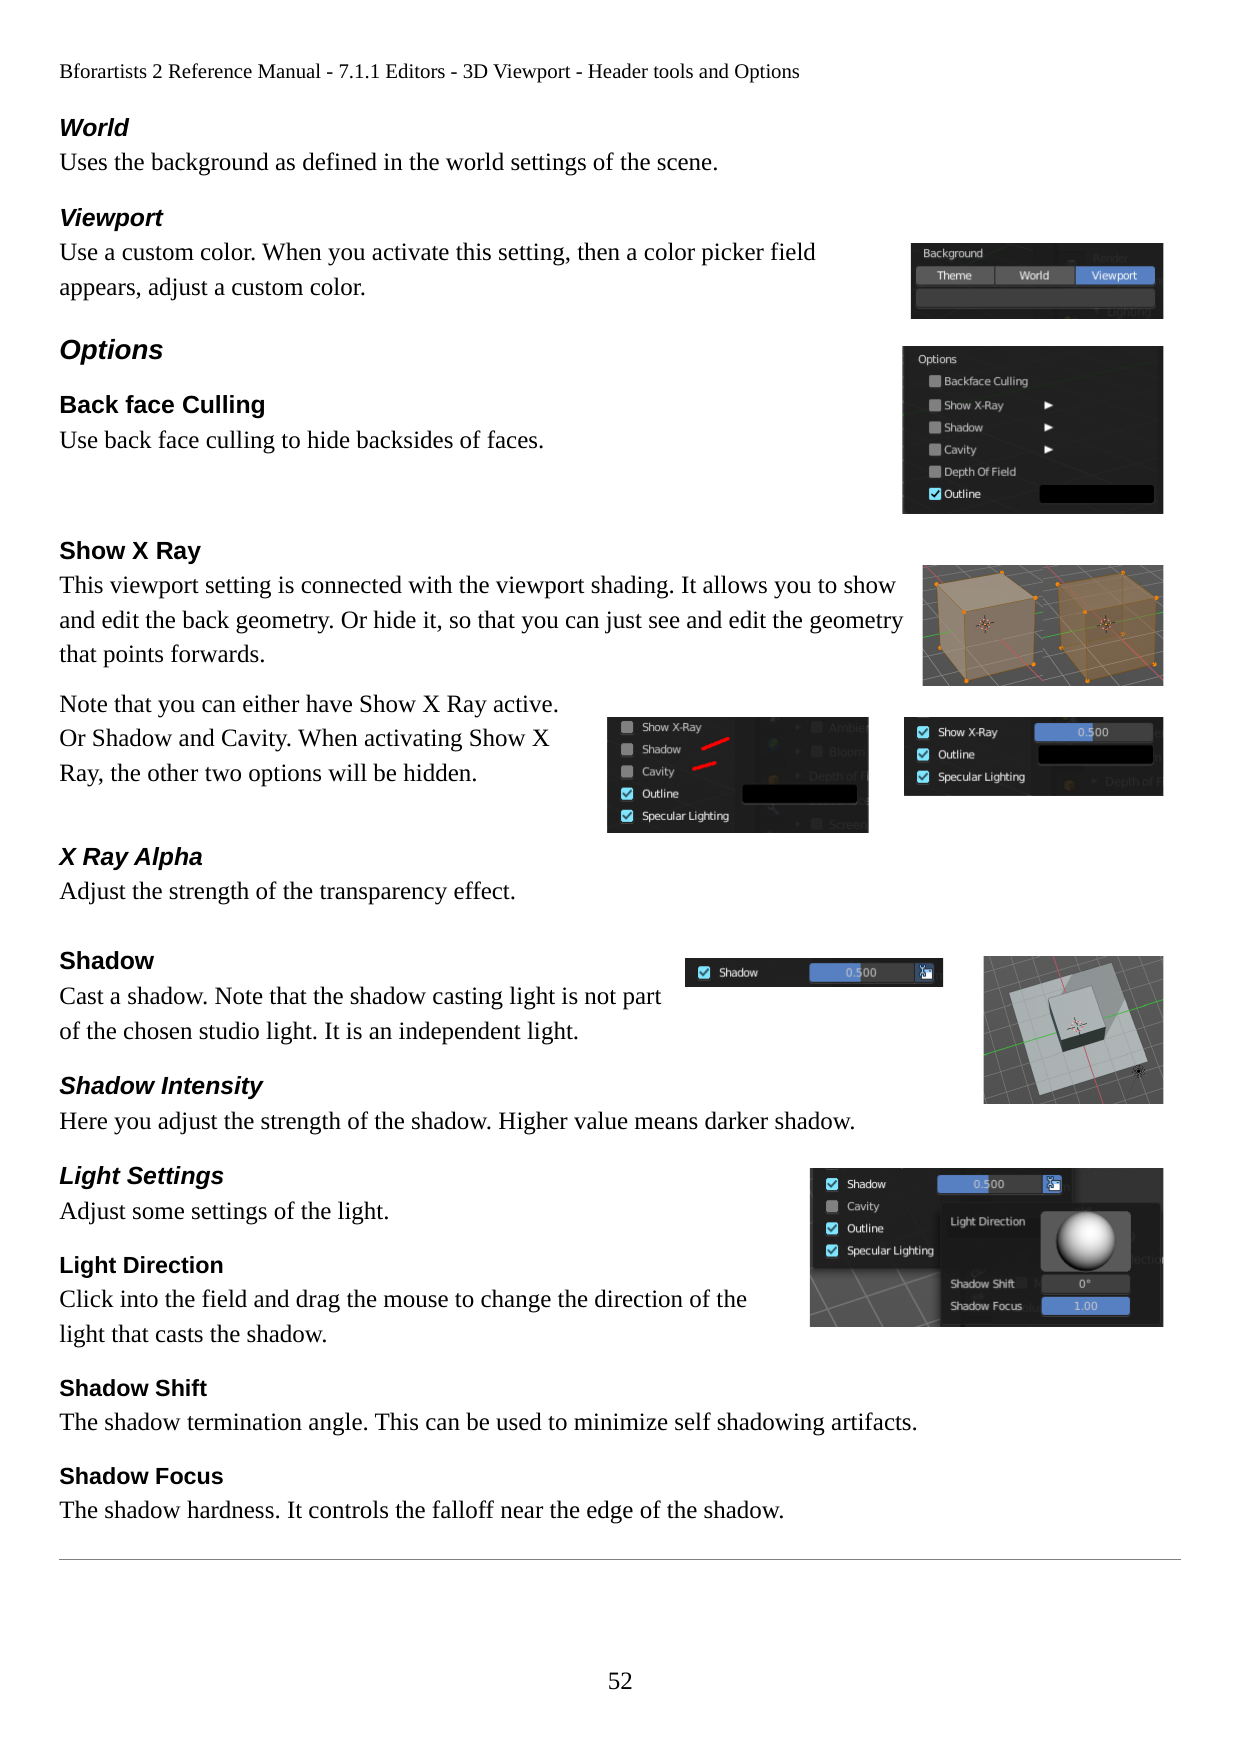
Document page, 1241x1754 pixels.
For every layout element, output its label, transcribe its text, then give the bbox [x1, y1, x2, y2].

subtitle Light Settings [59, 1161, 1181, 1190]
picture [607, 717, 869, 833]
picture [910, 243, 1164, 319]
subtitle X Ray Alpha [59, 842, 1181, 870]
text The shadow termination angle. This can be used to minimize self shadowing artifacts. [59, 1407, 1181, 1436]
subtitle [1164, 1071, 1181, 1099]
text Use back face culling to hide backsides of faces. [59, 425, 902, 454]
picture [902, 346, 1164, 514]
subtitle Shadow Shift [59, 1374, 1181, 1401]
text Use a custom color. When you activate this setting, then a color picker field appears, adjust a custom color. [59, 237, 1181, 301]
picture [922, 565, 1164, 686]
subtitle Shadow Intensity [59, 1071, 983, 1099]
text Adjust some settings of the light. [59, 1196, 809, 1225]
text Cast a shadow. Note that the shadow casting light is not part of the chosen studio light. It is an independent light. [59, 981, 983, 1044]
subtitle [1164, 390, 1181, 419]
subtitle Options [59, 333, 1181, 365]
subtitle [1164, 1251, 1181, 1278]
text This viewport setting is connected with the viewport shading. It allows you to show and edit the back geometry. Or hide it, so that you can just see and edit the geometry that points forwards. [59, 571, 922, 668]
subtitle Light Direction [59, 1251, 809, 1278]
text Uses the background as defined in the world settings of the scene. [59, 147, 1181, 176]
picture [904, 717, 1164, 796]
subtitle Show X Ray [59, 536, 1181, 564]
text Note that you can either have Show X Ray active. Or Shadow and Cavity. When activating Show X Ray, the other two options will be hidden. [59, 689, 1181, 786]
picture [983, 956, 1164, 1104]
picture [685, 958, 944, 987]
subtitle Back face Culling [59, 390, 902, 419]
text Click into the field and drag the mouse to change the direction of the light that casts the shadow. [59, 1284, 1181, 1347]
subtitle Shadow [59, 946, 1181, 975]
subtitle World [59, 113, 1181, 141]
text Adjust the strength of the transparency effect. [59, 876, 1181, 905]
text The shadow hardness. It controls the falloff near the edge of the shadow. [59, 1495, 1181, 1524]
text Here you adjust the strength of the shadow. Higher value means darker shadow. [59, 1106, 1181, 1134]
subtitle Viewport [59, 203, 1181, 231]
subtitle Shadow Focus [59, 1462, 1181, 1489]
picture [809, 1168, 1164, 1327]
